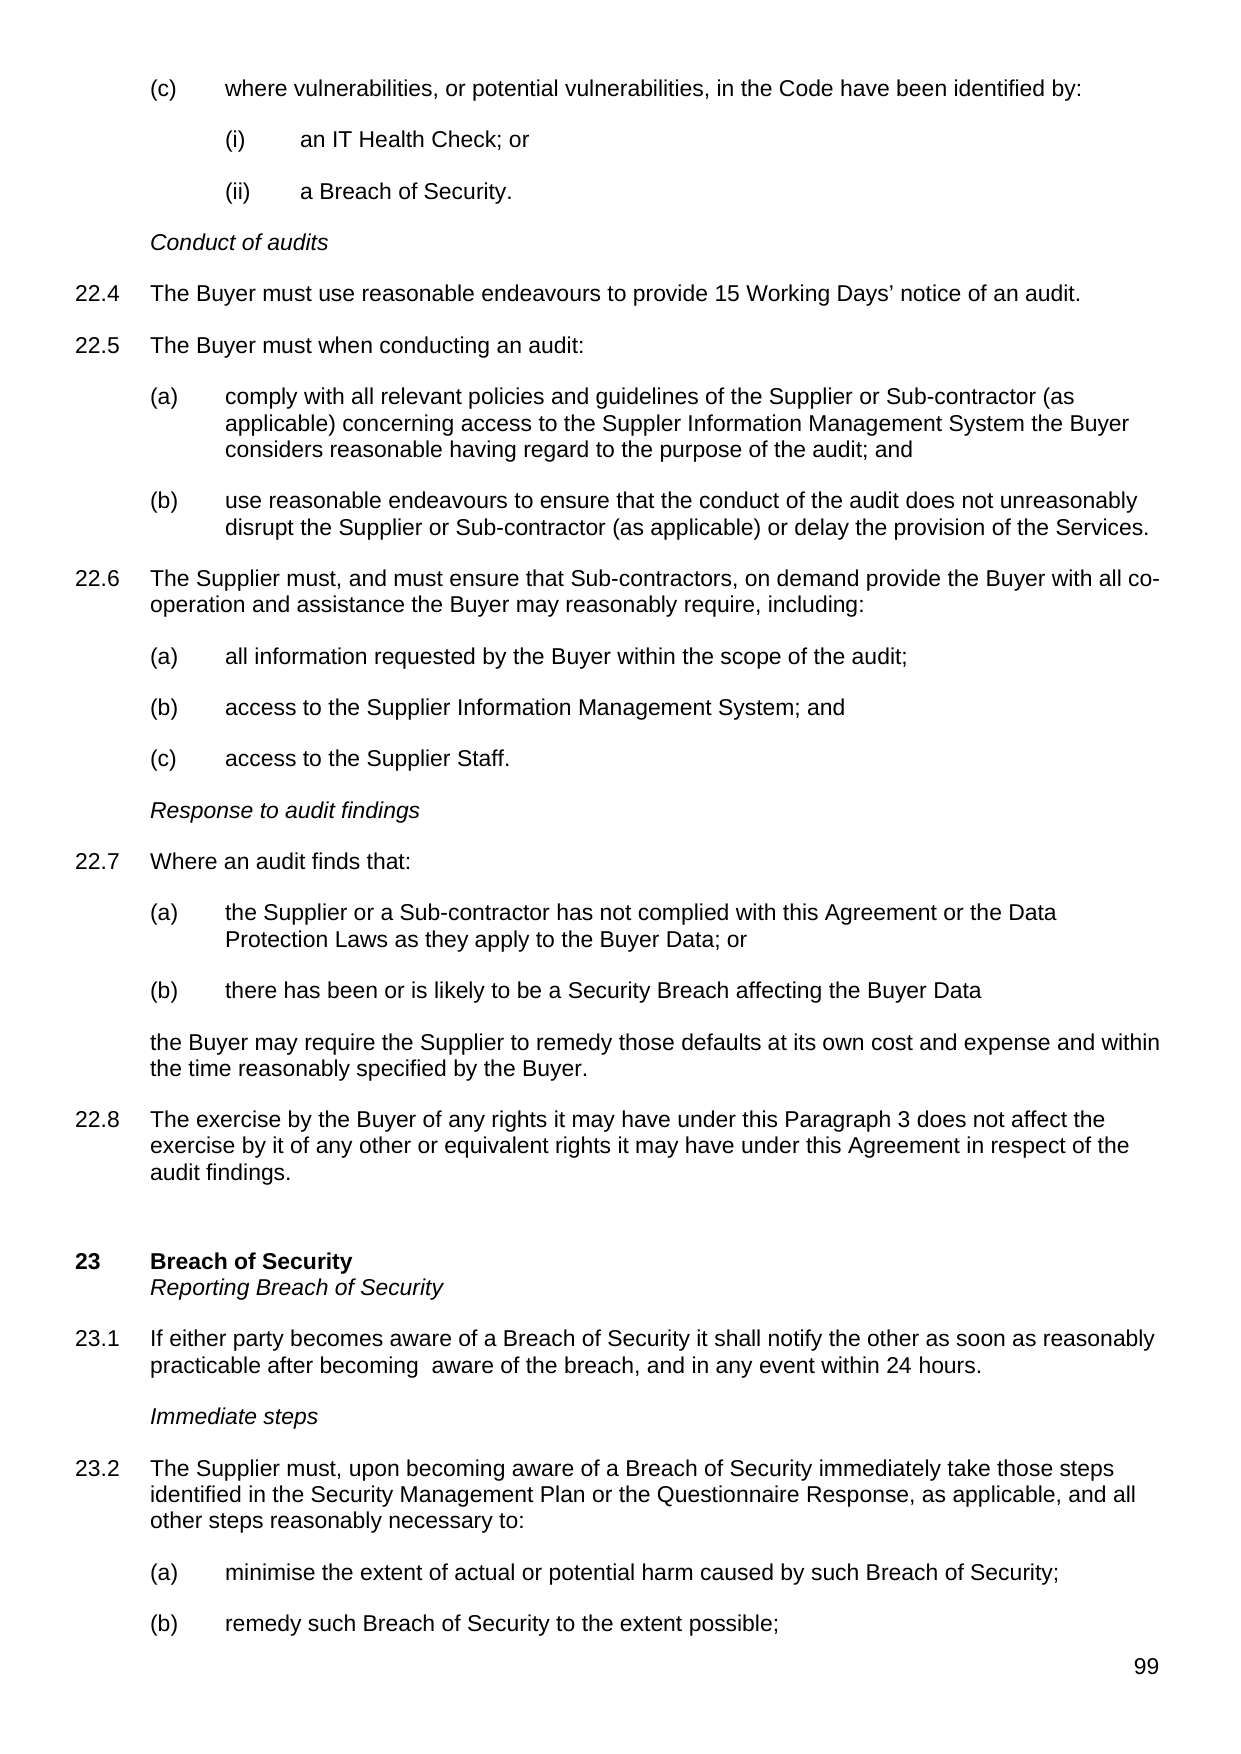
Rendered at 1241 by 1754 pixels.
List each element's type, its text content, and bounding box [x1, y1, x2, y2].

list access to the Supplier Information Management System; and [150, 694, 1165, 720]
list comply with all relevant policies and guidelines of the Supplier or Sub-contractor (as applicable) concerning access to the Suppler Information Management System the Buyer considers reasonable having regard to the purpose of the audit; and [150, 383, 1165, 462]
list there has been or is likely to be a Security Breach affecting the Buyer Data [150, 977, 1165, 1003]
list The exercise by the Buyer of any rights it may have under this Paragraph 3 does not affect the exercise by it of any other or equivalent rights it may have under this Agreement in respect of the audit findings. [75, 1106, 1165, 1185]
list where vulnerabilities, or potential vulnerabilities, in the Code have been identified by: [150, 75, 1165, 101]
list The Buyer must use reasonable endeavours to provide 15 Working Days’ notice of an audit. [75, 280, 1165, 307]
list The Supplier must, upon becoming aware of a Breach of Security immediately take those steps identified in the Security Management Plan or the Questionnaire Response, as applicable, and all other steps reasonably necessary to: [75, 1454, 1165, 1533]
list a Breach of Security. [225, 178, 1165, 204]
list Conduct of audits [150, 229, 1165, 255]
list If either party becomes aware of a Breach of Security it shall notify the other as soon as reasonably practicable after becoming aware of the breach, and in any event within 24 hours. [75, 1325, 1165, 1378]
list Breach of Security [75, 1248, 1165, 1274]
list the Buyer may require the Supplier to remedy those defaults at its own cost and expense and within the time reasonably specified by the Buyer. [150, 1028, 1165, 1081]
list The Buyer must when conducting an audit: [75, 332, 1165, 358]
list Immediate steps [150, 1403, 1165, 1429]
list access to the Supplier Staff. [150, 745, 1165, 772]
list The Supplier must, and must ensure that Sub-contractors, on demand provide the Buyer with all co-operation and assistance the Buyer may reasonably require, including: [75, 565, 1165, 618]
list remedy such Breach of Security to the extent possible; [150, 1610, 1165, 1636]
list Response to audit findings [150, 797, 1165, 823]
list all information requested by the Buyer within the scope of the audit; [150, 643, 1165, 669]
list Reporting Breach of Security [150, 1274, 1165, 1300]
list use reasonable endeavours to ensure that the conduct of the audit does not unreasonably disrupt the Supplier or Sub-contractor (as applicable) or delay the provision of the Services. [150, 487, 1165, 540]
list minimise the extent of actual or potential harm caused by such Breach of Security; [150, 1558, 1165, 1585]
list the Supplier or a Sub-contractor has not complied with this Agreement or the Data Protection Laws as they apply to the Buyer Data; or [150, 899, 1165, 952]
list an IT Health Check; or [225, 126, 1165, 153]
list Where an audit finds that: [75, 848, 1165, 874]
